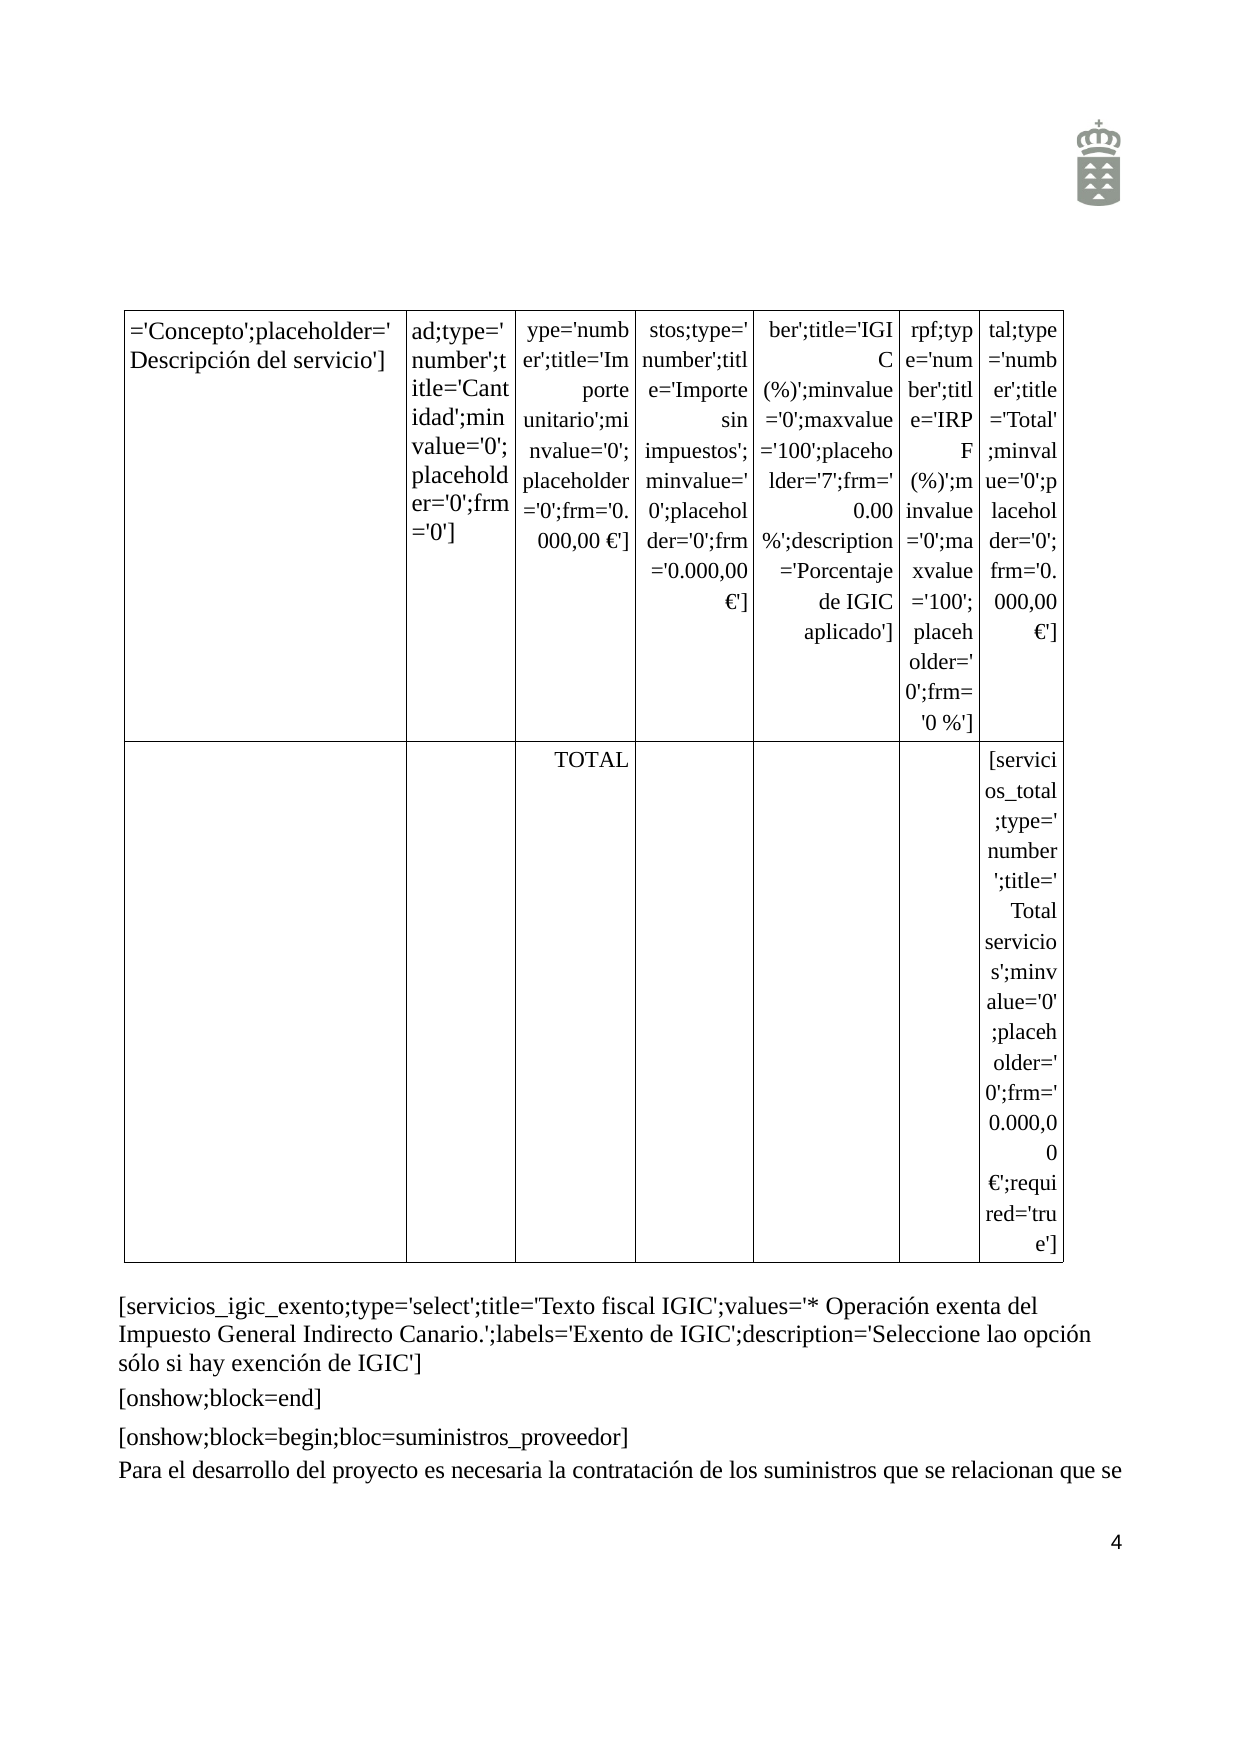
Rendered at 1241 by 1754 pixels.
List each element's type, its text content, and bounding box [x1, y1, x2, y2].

text [servicios_igic_exento;type='select';title='Texto fiscal IGIC';values='* Operación exenta del Impuesto General Indirecto Canario.';labels='Exento de IGIC';description='Seleccione lao opción sólo si hay exención de IGIC'] [118, 1291, 1122, 1377]
table_cell ='Concepto';placeholder='Descripción del servicio'] [125, 311, 406, 741]
table_cell [125, 742, 406, 1262]
table_cell [636, 742, 753, 1262]
table_cell rpf;type='number';title='IRPF (%)';minvalue='0';maxvalue='100';placeholder='0';frm='0 %'] [900, 311, 979, 741]
table_cell tal;type='number';title='Total';minvalue='0';placeholder='0';frm='0.000,00 €'] [980, 311, 1063, 741]
table_cell [407, 742, 515, 1262]
table_cell ad;type='number';title='Cantidad';minvalue='0';placeholder='0';frm='0'] [407, 311, 515, 741]
text [onshow;block=end] [118, 1383, 1122, 1412]
table_cell [900, 742, 979, 1262]
table_cell [754, 742, 899, 1262]
text [onshow;block=begin;bloc=suministros_proveedor] Para el desarrollo del proyecto es necesaria la contratación de los suministros que se relacionan que se [118, 1422, 1122, 1484]
table_cell ype='number';title='Importe unitario';minvalue='0';placeholder='0';frm='0.000,00 €'] [516, 311, 635, 741]
table_cell ber';title='IGIC (%)';minvalue='0';maxvalue='100';placeholder='7';frm='0.00 %';description='Porcentaje de IGIC aplicado'] [754, 311, 899, 741]
picture [1076, 119, 1121, 206]
table_cell stos;type='number';title='Importe sin impuestos';minvalue='0';placeholder='0';frm='0.000,00 €'] [636, 311, 753, 741]
table_cell [servicios_total;type='number';title='Total servicios';minvalue='0';placeholder='0';frm='0.000,00 €';required='true'] [980, 742, 1063, 1262]
table_cell TOTAL [516, 742, 635, 1262]
